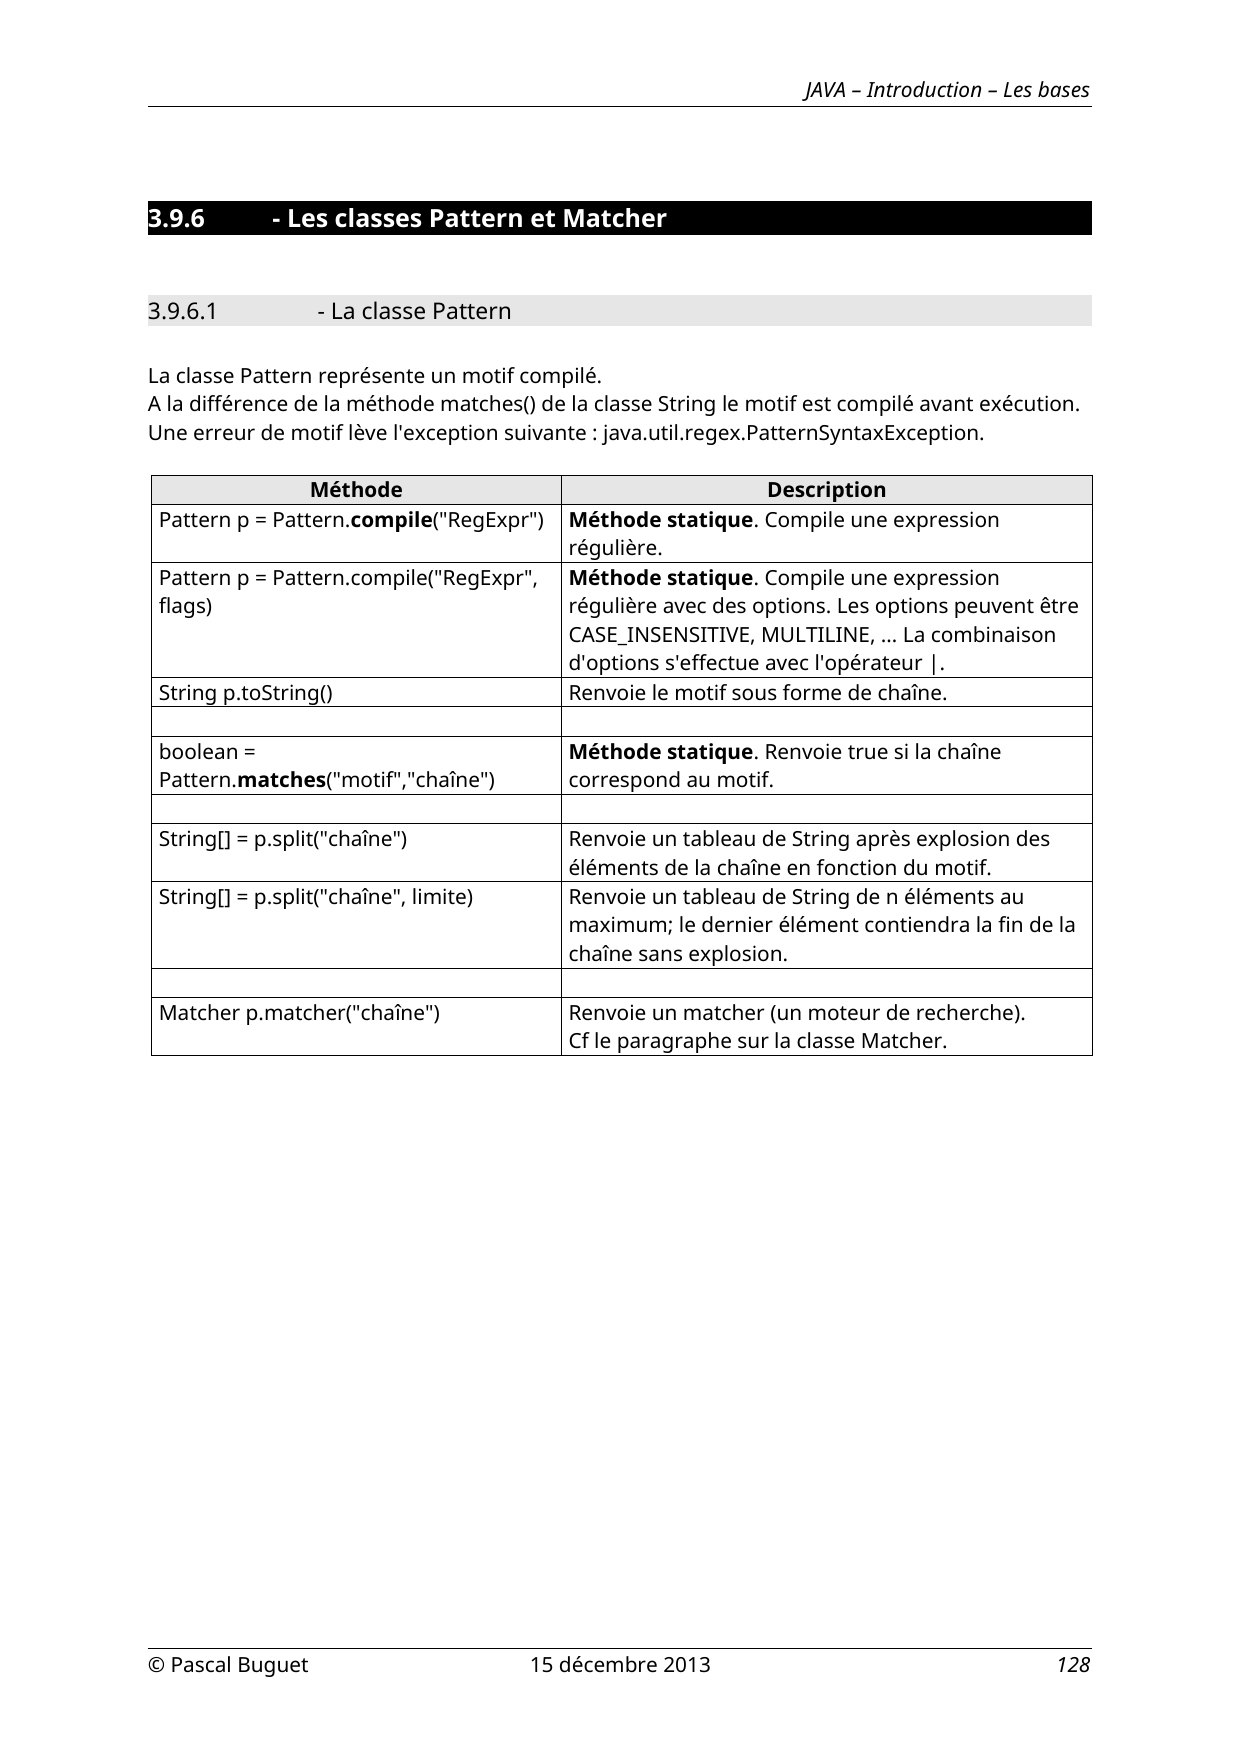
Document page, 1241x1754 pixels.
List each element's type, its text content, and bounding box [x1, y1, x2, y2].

table_cell Renvoie le motif sous forme de chaîne. [562, 678, 1092, 706]
subtitle - Les classes Pattern et Matcher [148, 201, 1092, 235]
table_header Méthode [152, 476, 561, 504]
table_cell [562, 795, 1092, 823]
table_cell boolean = Pattern.matches("motif","chaîne") [152, 737, 561, 794]
table_cell Pattern p = Pattern.compile("RegExpr", flags) [152, 563, 561, 677]
table_cell [562, 707, 1092, 736]
table_cell Méthode statique. Renvoie true si la chaîne correspond au motif. [562, 737, 1092, 794]
table_cell [562, 969, 1092, 997]
table_cell Renvoie un matcher (un moteur de recherche). Cf le paragraphe sur la classe Matcher. [562, 998, 1092, 1055]
table_cell Matcher p.matcher("chaîne") [152, 998, 561, 1055]
table_cell Renvoie un tableau de String après explosion des éléments de la chaîne en fonction du motif. [562, 824, 1092, 881]
table_cell Renvoie un tableau de String de n éléments au maximum; le dernier élément contiendra la fin de la chaîne sans explosion. [562, 882, 1092, 967]
text La classe Pattern représente un motif compilé. [148, 361, 1092, 389]
table_cell [152, 707, 561, 736]
table_cell String[] = p.split("chaîne") [152, 824, 561, 881]
table_header Description [562, 476, 1092, 504]
text A la différence de la méthode matches() de la classe String le motif est compilé avant exécution. [148, 389, 1092, 418]
table_cell Méthode statique. Compile une expression régulière. [562, 505, 1092, 562]
table_cell Pattern p = Pattern.compile("RegExpr") [152, 505, 561, 562]
subtitle - La classe Pattern [148, 295, 1092, 326]
table_cell String p.toString() [152, 678, 561, 706]
table_cell [152, 969, 561, 997]
table_cell String[] = p.split("chaîne", limite) [152, 882, 561, 967]
table_cell [152, 795, 561, 823]
table_cell Méthode statique. Compile une expression régulière avec des options. Les options peuvent être CASE_INSENSITIVE, MULTILINE, … La combinaison d'options s'effectue avec l'opérateur |. [562, 563, 1092, 677]
text Une erreur de motif lève l'exception suivante : java.util.regex.PatternSyntaxException. [148, 418, 1092, 446]
